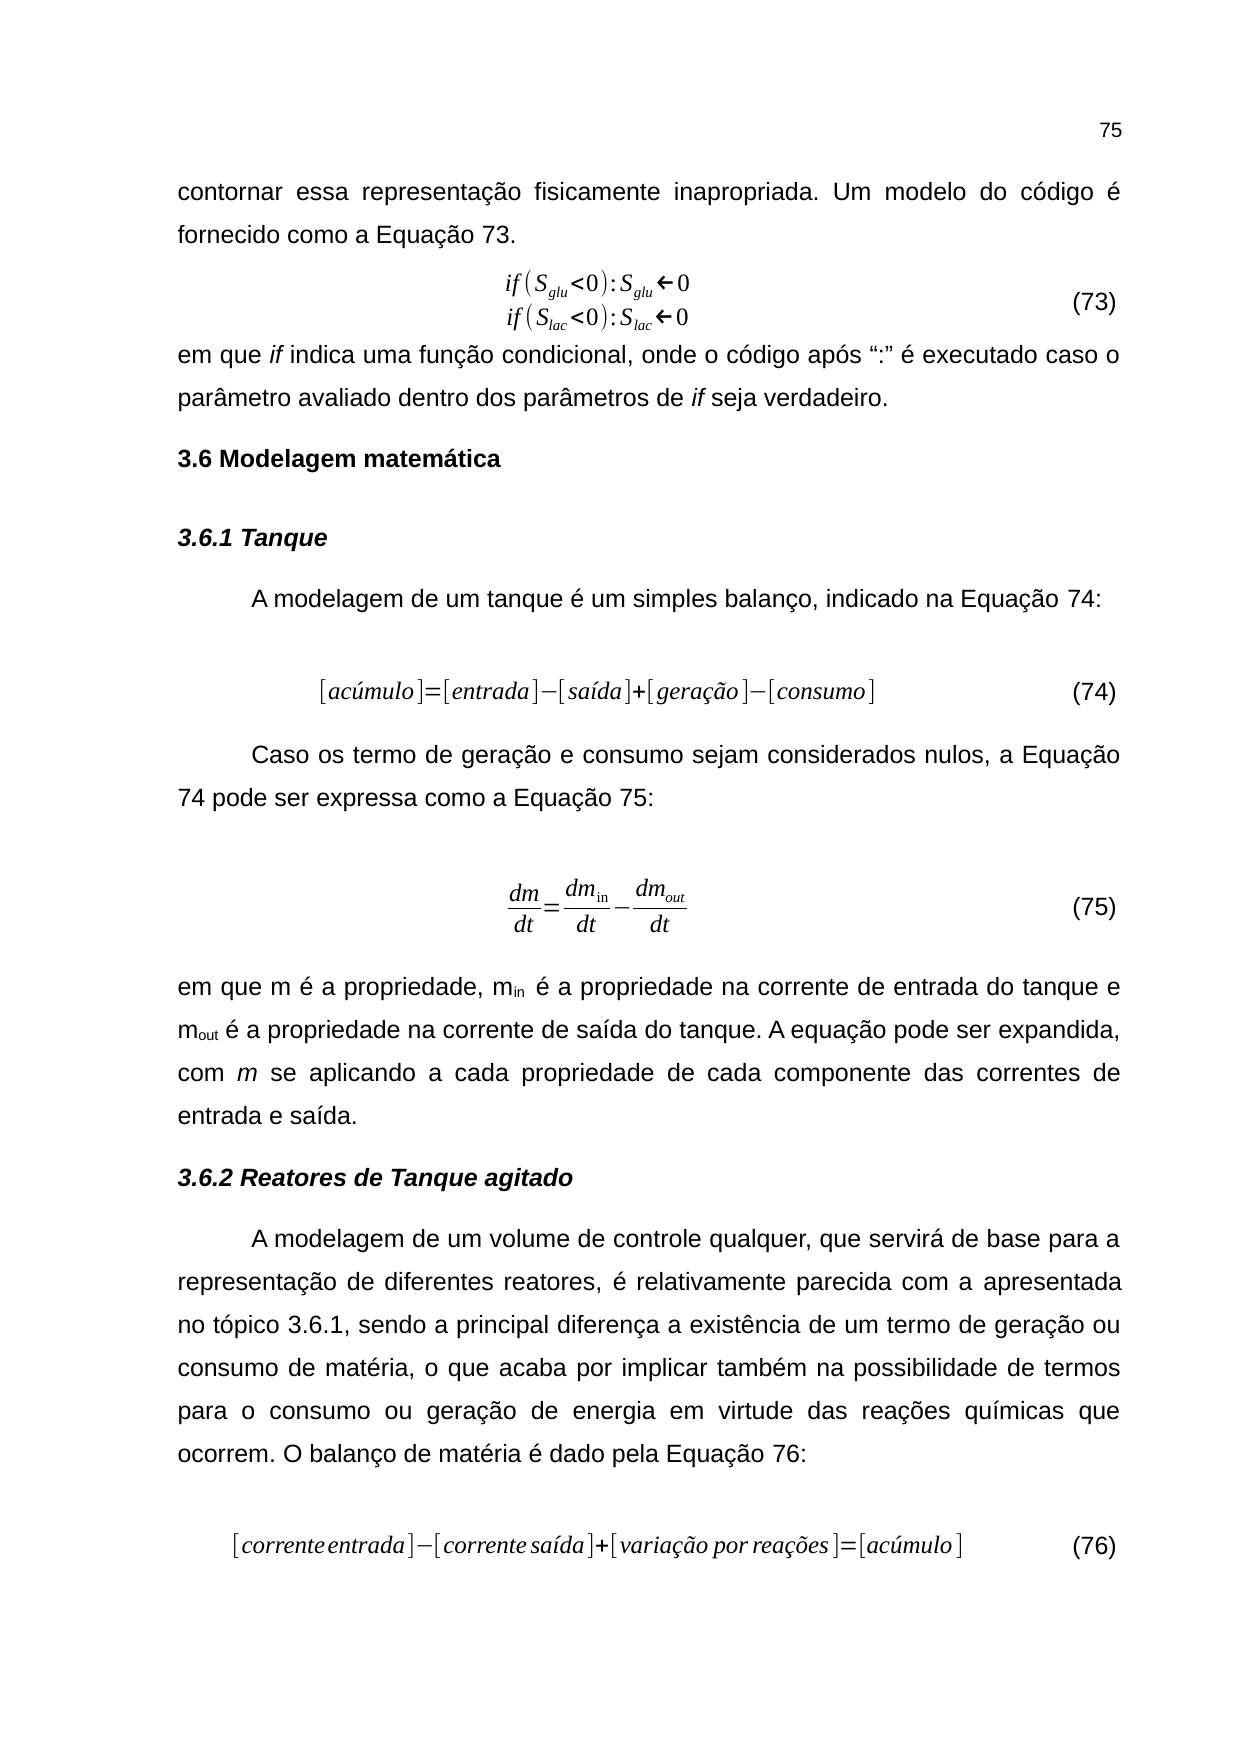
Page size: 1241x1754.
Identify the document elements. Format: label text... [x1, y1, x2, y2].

text A modelagem de um volume de controle qualquer, que servirá de base para a representação de diferentes reatores, é relativamente parecida com a apresentada no tópico 3.6.1, sendo a principal diferença a existência de um termo de geração ou consumo de matéria, o que acaba por implicar também na possibilidade de termos para o consumo ou geração de energia em virtude das reações químicas que ocorrem. O balanço de matéria é dado pela Equação 76: [177, 1224, 1122, 1468]
text Caso os termo de geração e consumo sejam considerados nulos, a Equação 74 pode ser expressa como a Equação 75: [177, 740, 1122, 812]
text A modelagem de um tanque é um simples balanço, indicado na Equação 74: [177, 584, 1122, 613]
table_header (73) [1017, 263, 1122, 340]
table_header (76) [1017, 1526, 1122, 1566]
text em que m é a propriedade, min é a propriedade na corrente de entrada do tanque e mout é a propriedade na corrente de saída do tanque. A equação pode ser expandida, com m se aplicando a cada propriedade de cada componente das correntes de entrada e saída. [177, 972, 1122, 1130]
table_header (74) [1017, 671, 1122, 711]
text em que if indica uma função condicional, onde o código após “:” é executado caso o parâmetro avaliado dentro dos parâmetros de if seja verdadeiro. [177, 340, 1122, 412]
table_header [177, 1526, 1017, 1566]
table_header [177, 671, 1017, 711]
table_header [177, 263, 1017, 340]
subtitle Modelagem matemática [177, 444, 1122, 473]
text contornar essa representação fisicamente inapropriada. Um modelo do código é fornecido como a Equação 73. [177, 177, 1122, 249]
table_header (75) [1017, 869, 1122, 943]
table_header [177, 869, 1017, 943]
subtitle Tanque [177, 523, 1122, 552]
subtitle Reatores de Tanque agitado [177, 1162, 1122, 1191]
